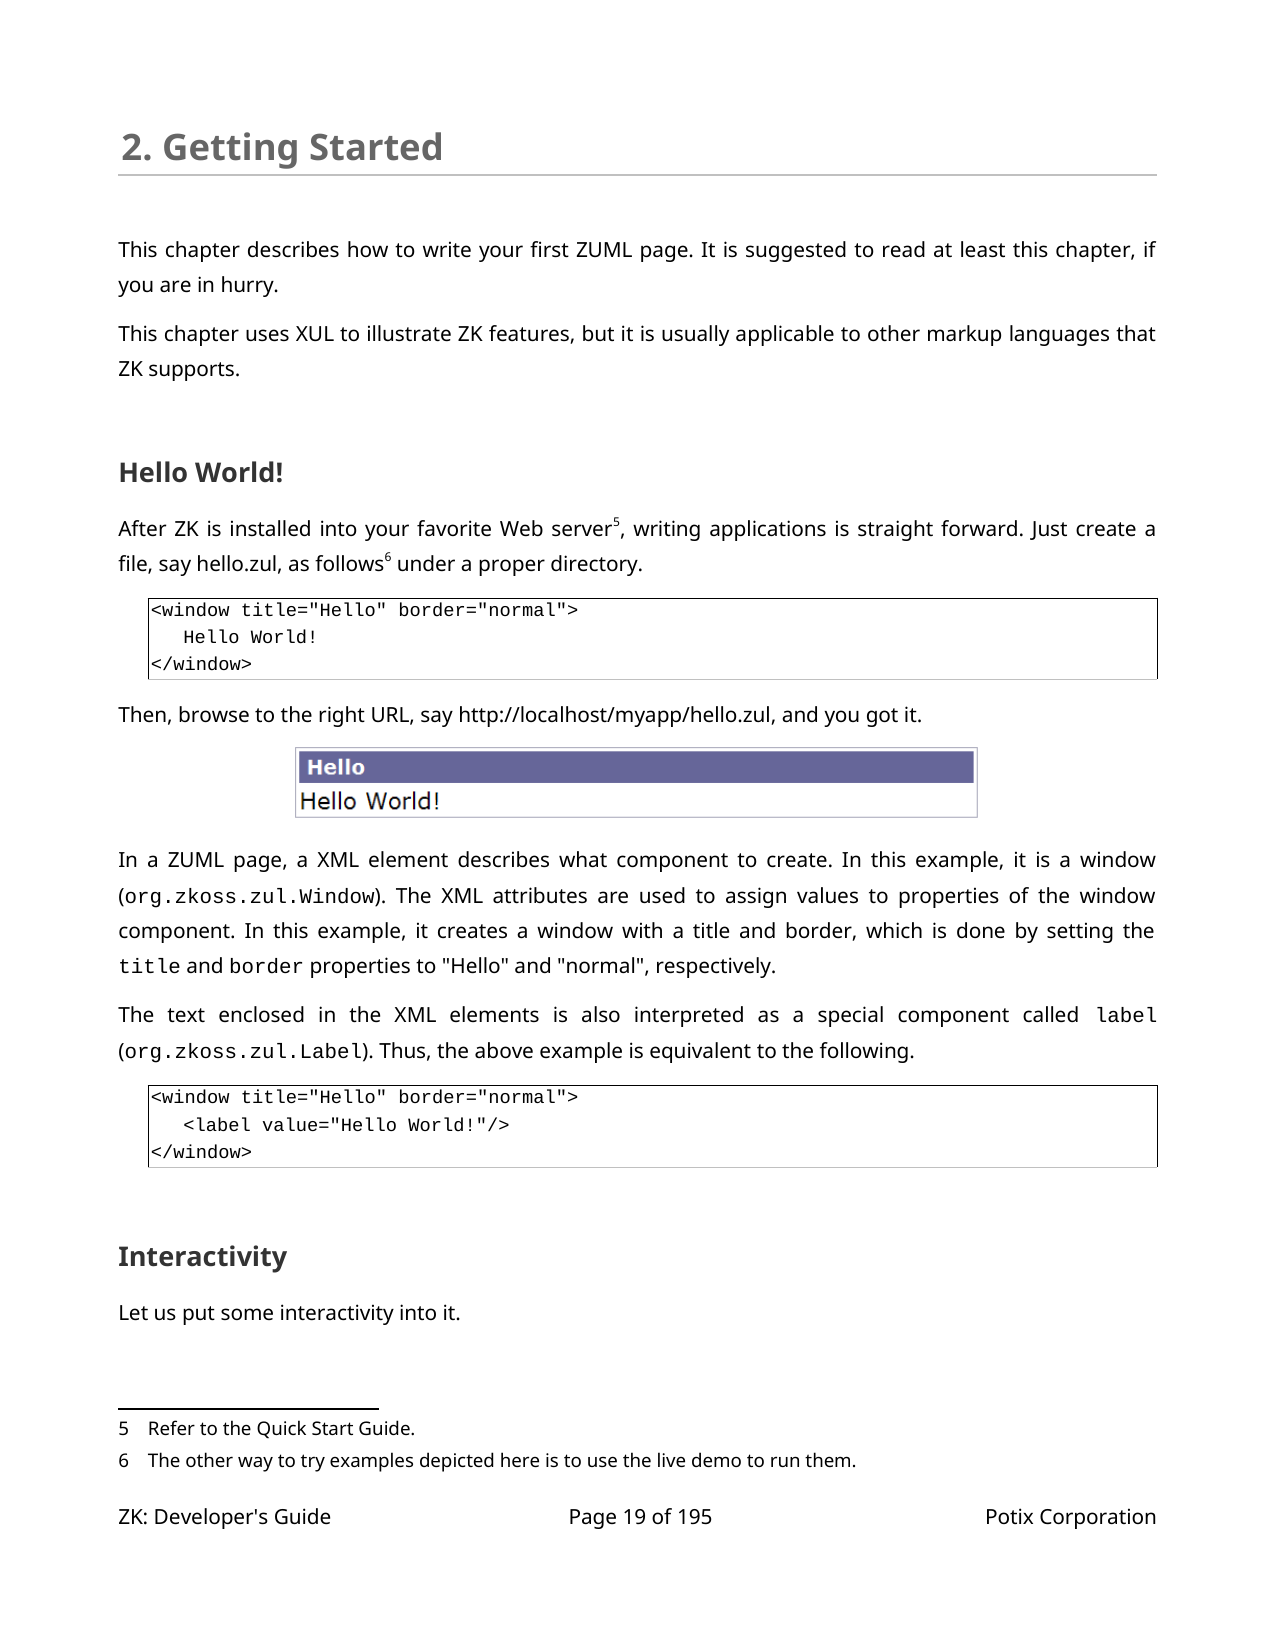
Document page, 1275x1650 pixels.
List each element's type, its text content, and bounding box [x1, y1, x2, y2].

text After ZK is installed into your favorite Web server, writing applications is straight forward. Just create a file, say hello.zul, as follows under a proper directory. [118, 514, 1157, 577]
subtitle 2. Getting Started [118, 118, 1157, 174]
text <label value="Hello World!"/> [149, 1112, 1157, 1137]
text Hello World! [149, 625, 1157, 649]
picture [293, 746, 982, 821]
text Then, browse to the right URL, say http://localhost/myapp/hello.zul, and you got it. [118, 700, 1157, 728]
text </window> [149, 652, 1157, 679]
text The text enclosed in the XML elements is also interpreted as a special component called label (org.zkoss.zul.Label). Thus, the above example is equivalent to the following. [118, 1001, 1157, 1065]
text </window> [149, 1140, 1157, 1167]
text <window title="Hello" border="normal"> [149, 1086, 1157, 1109]
text Refer to the Quick Start Guide. [118, 1416, 1157, 1441]
subtitle Interactivity [118, 1238, 1157, 1274]
subtitle Hello World! [118, 453, 1157, 490]
text The other way to try examples depicted here is to use the live demo to run them. [118, 1447, 1157, 1473]
text This chapter describes how to write your first ZUML page. It is suggested to read at least this chapter, if you are in hurry. [118, 235, 1157, 298]
text In a ZUML page, a XML element describes what component to create. In this example, it is a window (org.zkoss.zul.Window). The XML attributes are used to assign values to properties of the window component. In this example, it creates a window with a title and border, which is done by setting the title and border properties to "Hello" and "normal", respectively. [118, 749, 1157, 980]
text Let us put some interactivity into it. [118, 1298, 1157, 1326]
text <window title="Hello" border="normal"> [149, 599, 1157, 622]
text This chapter uses XUL to illustrate ZK features, but it is usually applicable to other markup languages that ZK supports. [118, 319, 1157, 382]
